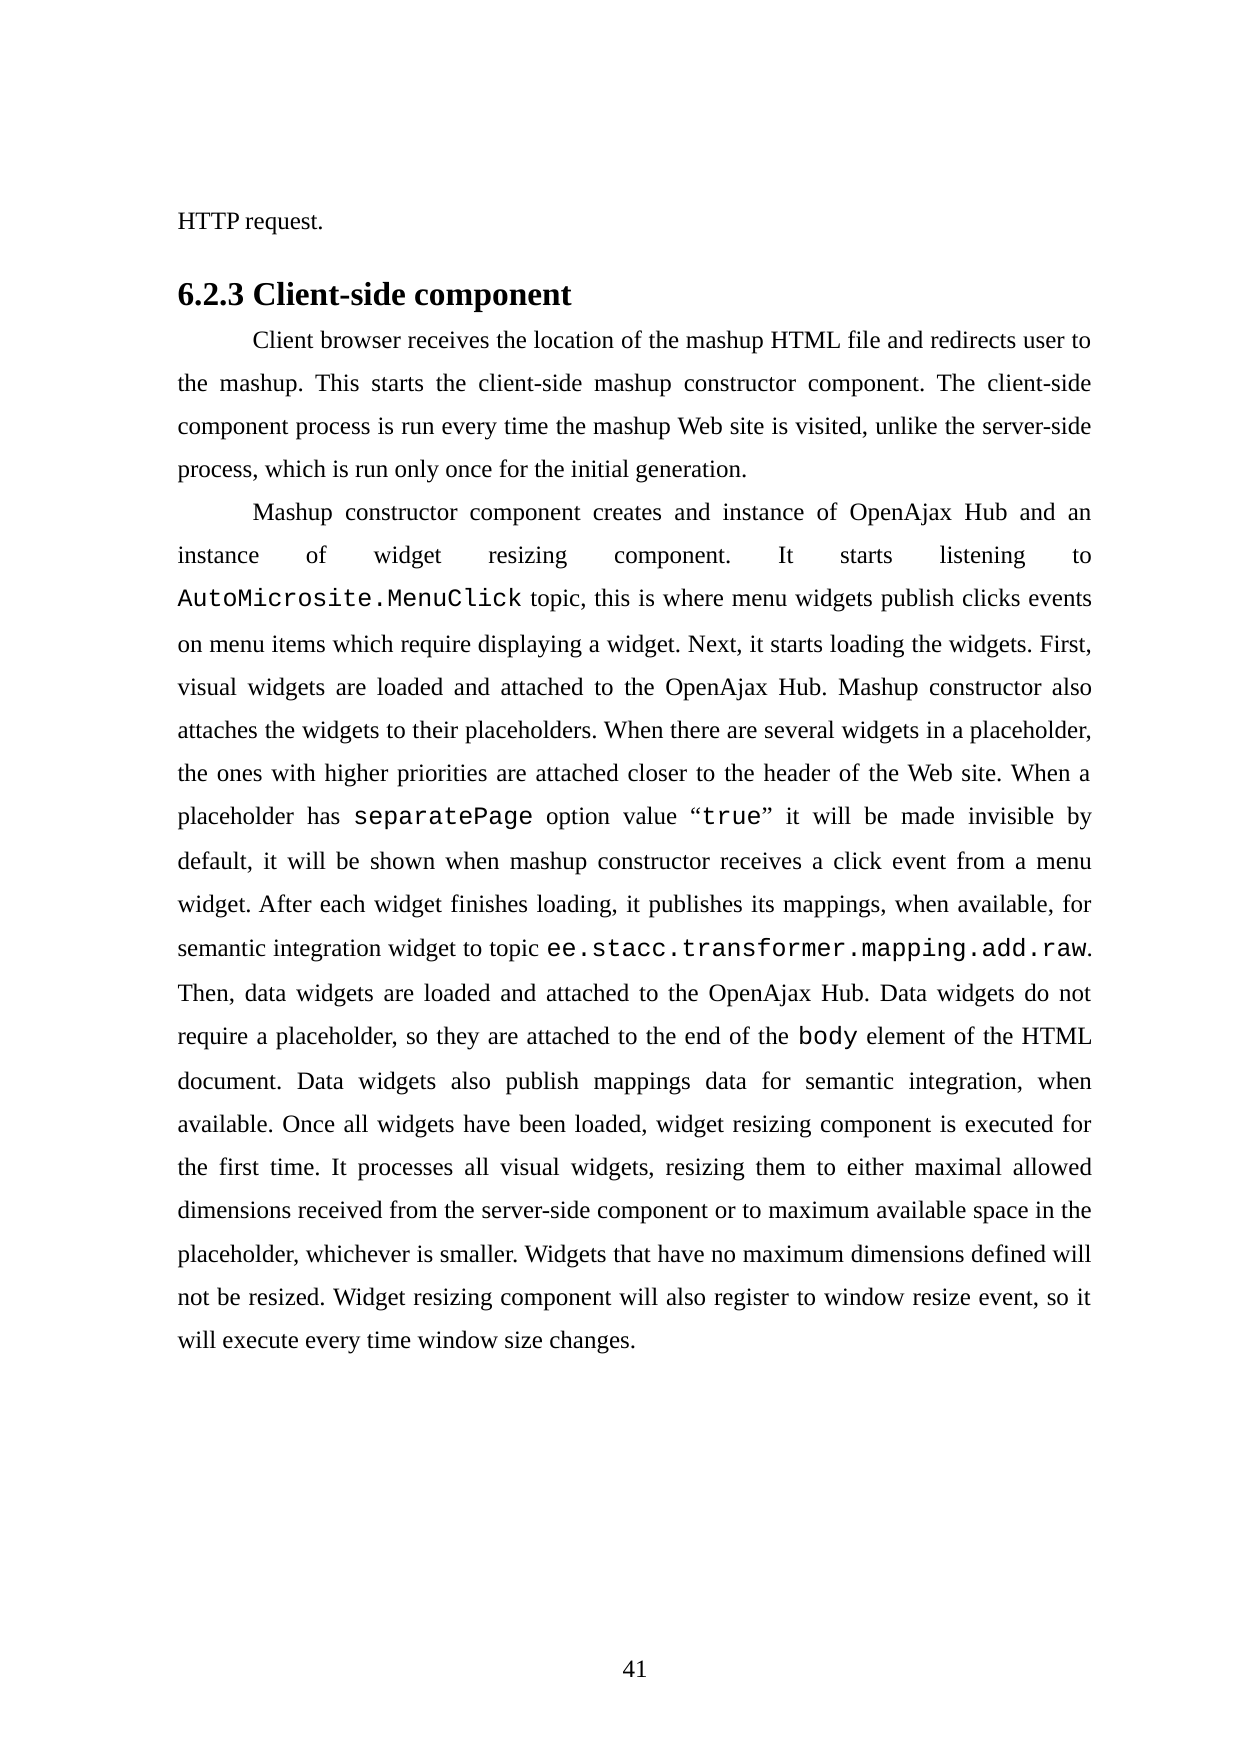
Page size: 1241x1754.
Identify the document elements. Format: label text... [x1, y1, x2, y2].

text Client browser receives the location of the mashup HTML file and redirects user to the mashup. This starts the client-side mashup constructor component. The client-side component process is run every time the mashup Web site is visited, unlike the server-side process, which is run only once for the initial generation. [177, 325, 1093, 483]
text Mashup constructor component creates and instance of OpenAjax Hub and an instance of widget resizing component. It starts listening to AutoMicrosite.MenuClick topic, this is where menu widgets publish clicks events on menu items which require displaying a widget. Next, it starts loading the widgets. First, visual widgets are loaded and attached to the OpenAjax Hub. Mashup constructor also attaches the widgets to their placeholders. When there are several widgets in a placeholder, the ones with higher priorities are attached closer to the header of the Web site. When a placeholder has separatePage option value “true” it will be made invisible by default, it will be shown when mashup constructor receives a click event from a menu widget. After each widget finishes loading, it publishes its mappings, when available, for semantic integration widget to topic ee.stacc.transformer.mapping.add.raw. Then, data widgets are loaded and attached to the OpenAjax Hub. Data widgets do not require a placeholder, so they are attached to the end of the body element of the HTML document. Data widgets also publish mappings data for semantic integration, when available. Once all widgets have been loaded, widget resizing component is executed for the first time. It processes all visual widgets, resizing them to either maximal allowed dimensions received from the server-side component or to maximum available space in the placeholder, whichever is smaller. Widgets that have no maximum dimensions defined will not be resized. Widget resizing component will also register to window resize event, so it will execute every time window size changes. [177, 497, 1093, 1354]
subtitle Client-side component [177, 274, 1093, 312]
text HTTP request. [177, 206, 1093, 234]
